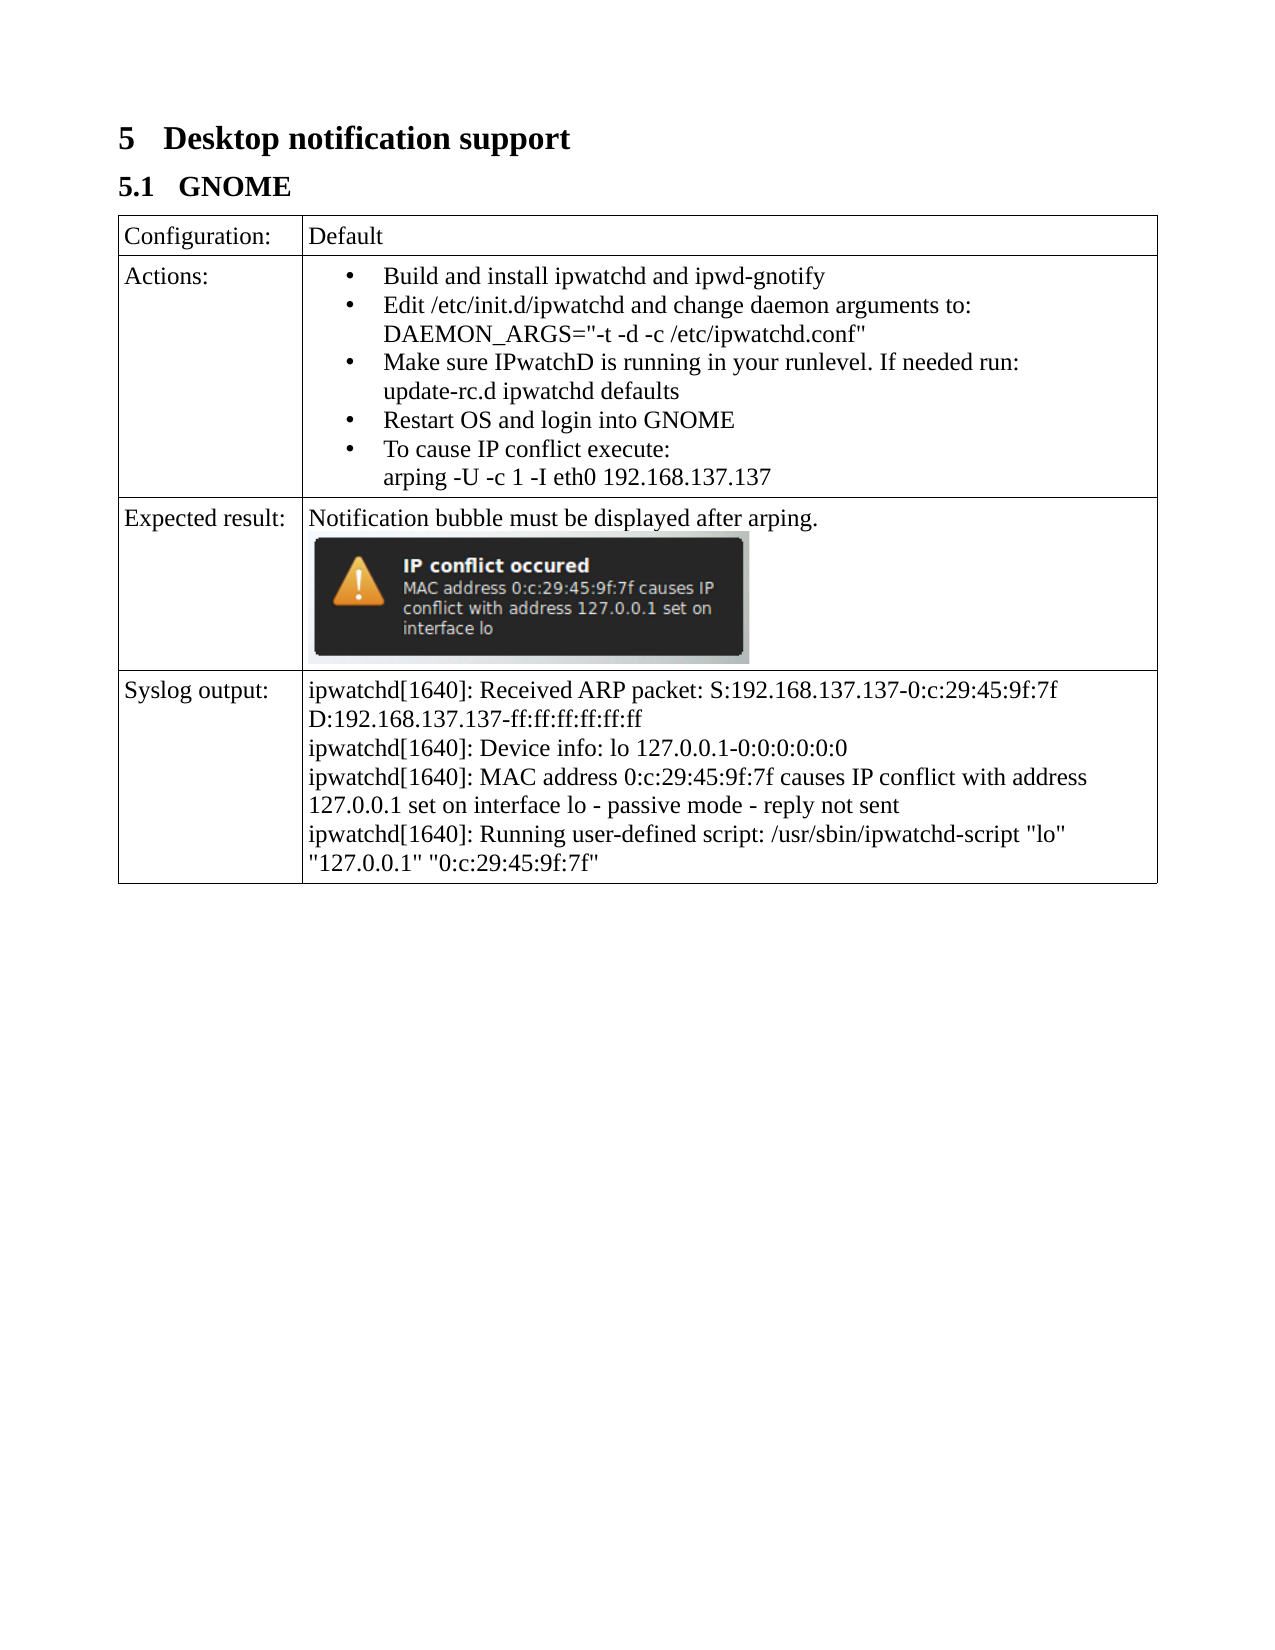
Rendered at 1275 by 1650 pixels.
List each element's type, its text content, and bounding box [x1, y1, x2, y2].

subtitle GNOME [118, 169, 1157, 202]
table_header Configuration: [119, 216, 302, 255]
table_cell Build and install ipwatchd and ipwd-gnotify Edit /etc/init.d/ipwatchd and change daemon arguments to: DAEMON_ARGS="-t -d -c /etc/ipwatchd.conf" Make sure IPwatchD is running in your runlevel. If needed run: update-rc.d ipwatchd defaults Restart OS and login into GNOME To cause IP conflict execute: arping -U -c 1 -I eth0 192.168.137.137 [303, 256, 1157, 497]
table_header Default [303, 216, 1157, 255]
table_cell Notification bubble must be displayed after arping. [303, 498, 1157, 669]
table_cell ipwatchd[1640]: Received ARP packet: S:192.168.137.137-0:c:29:45:9f:7f D:192.168.137.137-ff:ff:ff:ff:ff:ff ipwatchd[1640]: Device info: lo 127.0.0.1-0:0:0:0:0:0 ipwatchd[1640]: MAC address 0:c:29:45:9f:7f causes IP conflict with address 127.0.0.1 set on interface lo - passive mode - reply not sent ipwatchd[1640]: Running user-defined script: /usr/sbin/ipwatchd-script "lo" "127.0.0.1" "0:c:29:45:9f:7f" [303, 671, 1157, 882]
picture [308, 531, 750, 664]
table_cell Syslog output: [119, 671, 302, 882]
table_cell Expected result: [119, 498, 302, 669]
table_cell Actions: [119, 256, 302, 497]
subtitle Desktop notification support [118, 118, 1157, 156]
